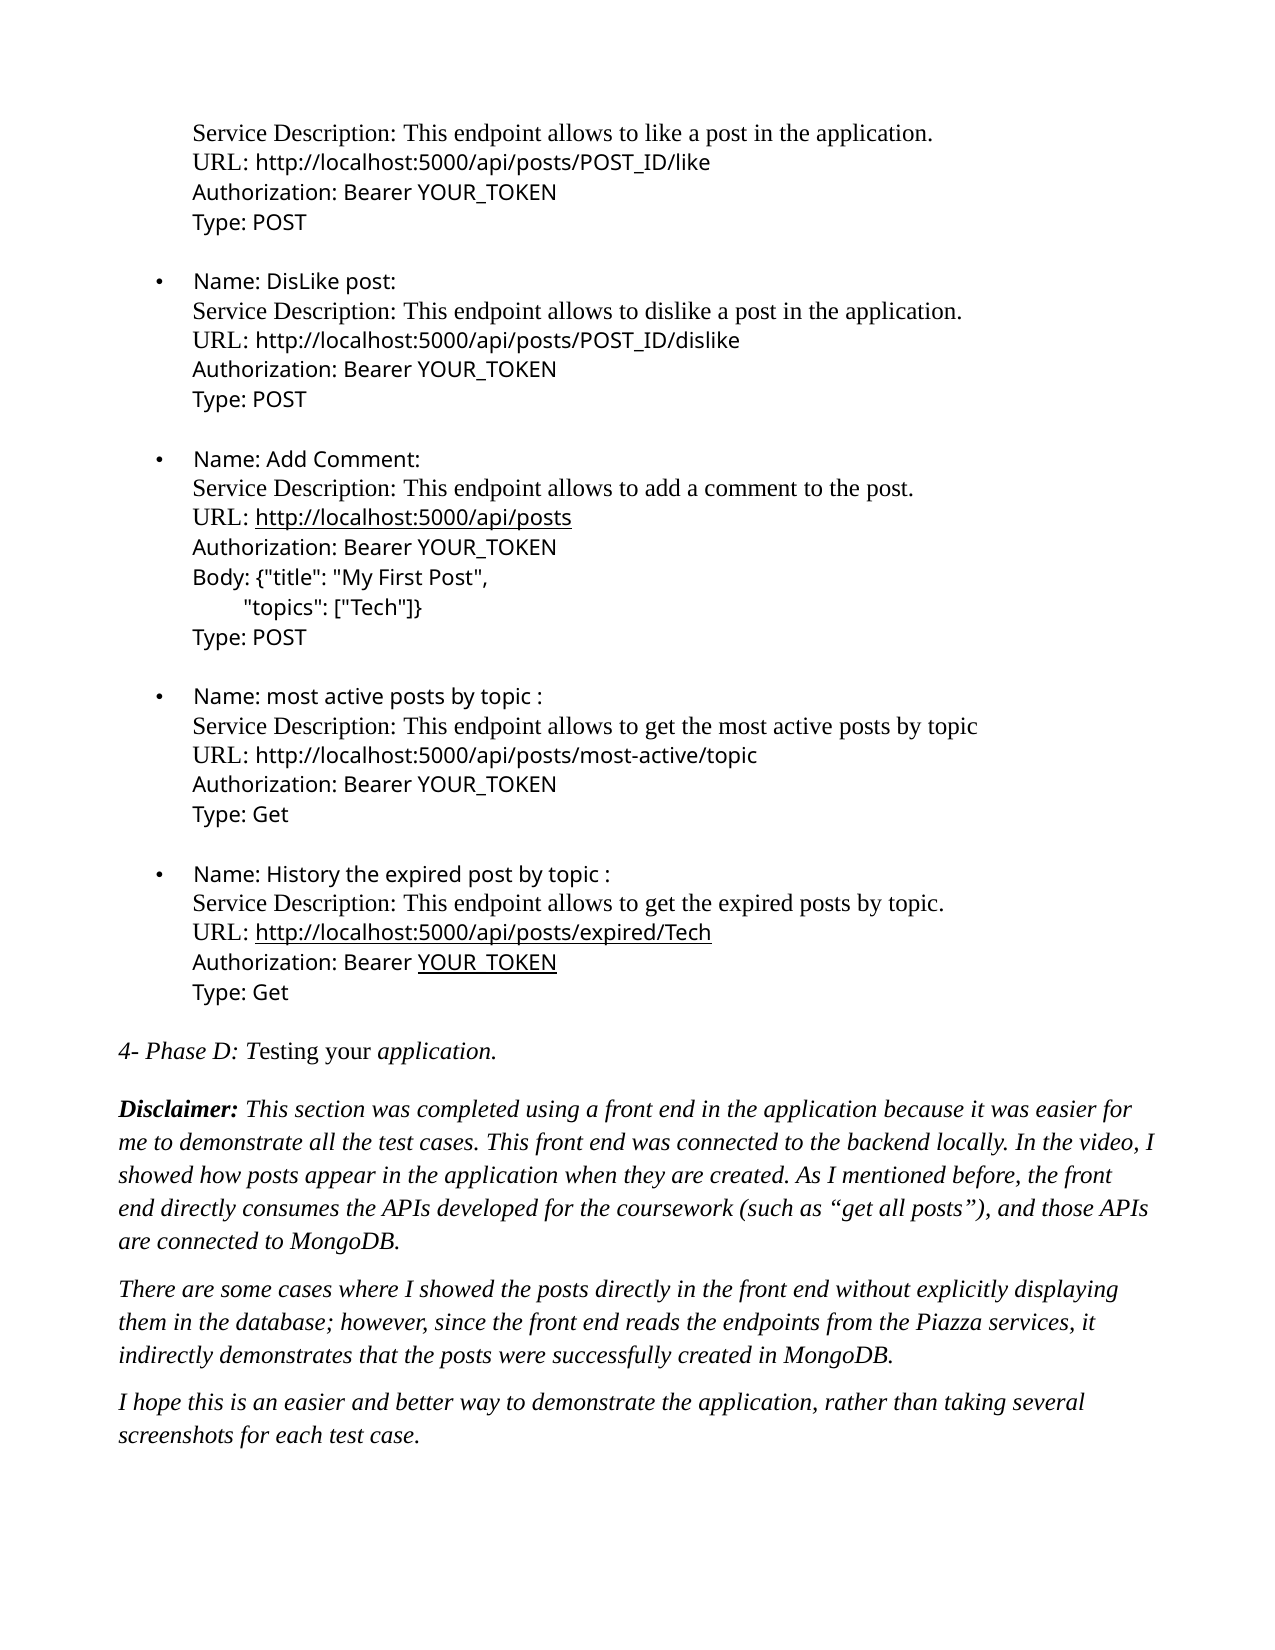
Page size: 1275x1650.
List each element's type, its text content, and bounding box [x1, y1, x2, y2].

list Name: most active posts by topic : [156, 681, 1157, 711]
text URL: http://localhost:5000/api/posts/POST_ID/like [118, 147, 1157, 177]
text Authorization: Bearer YOUR_TOKEN [118, 769, 1157, 799]
list Name: Add Comment: [156, 444, 1157, 473]
text "topics": ["Tech"]} [118, 592, 1157, 621]
text URL: http://localhost:5000/api/posts [118, 502, 1157, 532]
text Type: POST [118, 206, 1157, 236]
text Service Description: This endpoint allows to add a comment to the post. [118, 473, 1157, 502]
list Name: DisLike post: [156, 266, 1157, 296]
list Name: History the expired post by topic : [156, 859, 1157, 888]
text URL: http://localhost:5000/api/posts/expired/Tech [118, 917, 1157, 947]
text Disclaimer: This section was completed using a front end in the application because it was easier for me to demonstrate all the test cases. This front end was connected to the backend locally. In the video, I showed how posts appear in the application when they are created. As I mentioned before, the front end directly consumes the APIs developed for the coursework (such as “get all posts”), and those APIs are connected to MongoDB. [118, 1094, 1157, 1255]
text Type: Get [118, 977, 1157, 1007]
text 4- Phase D: Testing your application. [118, 1036, 1157, 1065]
text Service Description: This endpoint allows to like a post in the application. [118, 118, 1157, 147]
text Authorization: Bearer YOUR_TOKEN [118, 947, 1157, 977]
text Body: {"title": "My First Post", [118, 562, 1157, 592]
text Service Description: This endpoint allows to dislike a post in the application. [118, 296, 1157, 324]
text Type: POST [118, 621, 1157, 651]
text Type: POST [118, 384, 1157, 414]
text Authorization: Bearer YOUR_TOKEN [118, 532, 1157, 562]
text I hope this is an easier and better way to demonstrate the application, rather than taking several screenshots for each test case. [118, 1387, 1157, 1449]
text There are some cases where I showed the posts directly in the front end without explicitly displaying them in the database; however, since the front end reads the endpoints from the Piazza services, it indirectly demonstrates that the posts were successfully created in MongoDB. [118, 1274, 1157, 1368]
text Authorization: Bearer YOUR_TOKEN [118, 354, 1157, 384]
text URL: http://localhost:5000/api/posts/POST_ID/dislike [118, 324, 1157, 354]
text URL: http://localhost:5000/api/posts/most-active/topic [118, 739, 1157, 769]
text Authorization: Bearer YOUR_TOKEN [118, 177, 1157, 206]
text Service Description: This endpoint allows to get the most active posts by topic [118, 711, 1157, 739]
text Type: Get [118, 799, 1157, 829]
text Service Description: This endpoint allows to get the expired posts by topic. [118, 888, 1157, 917]
